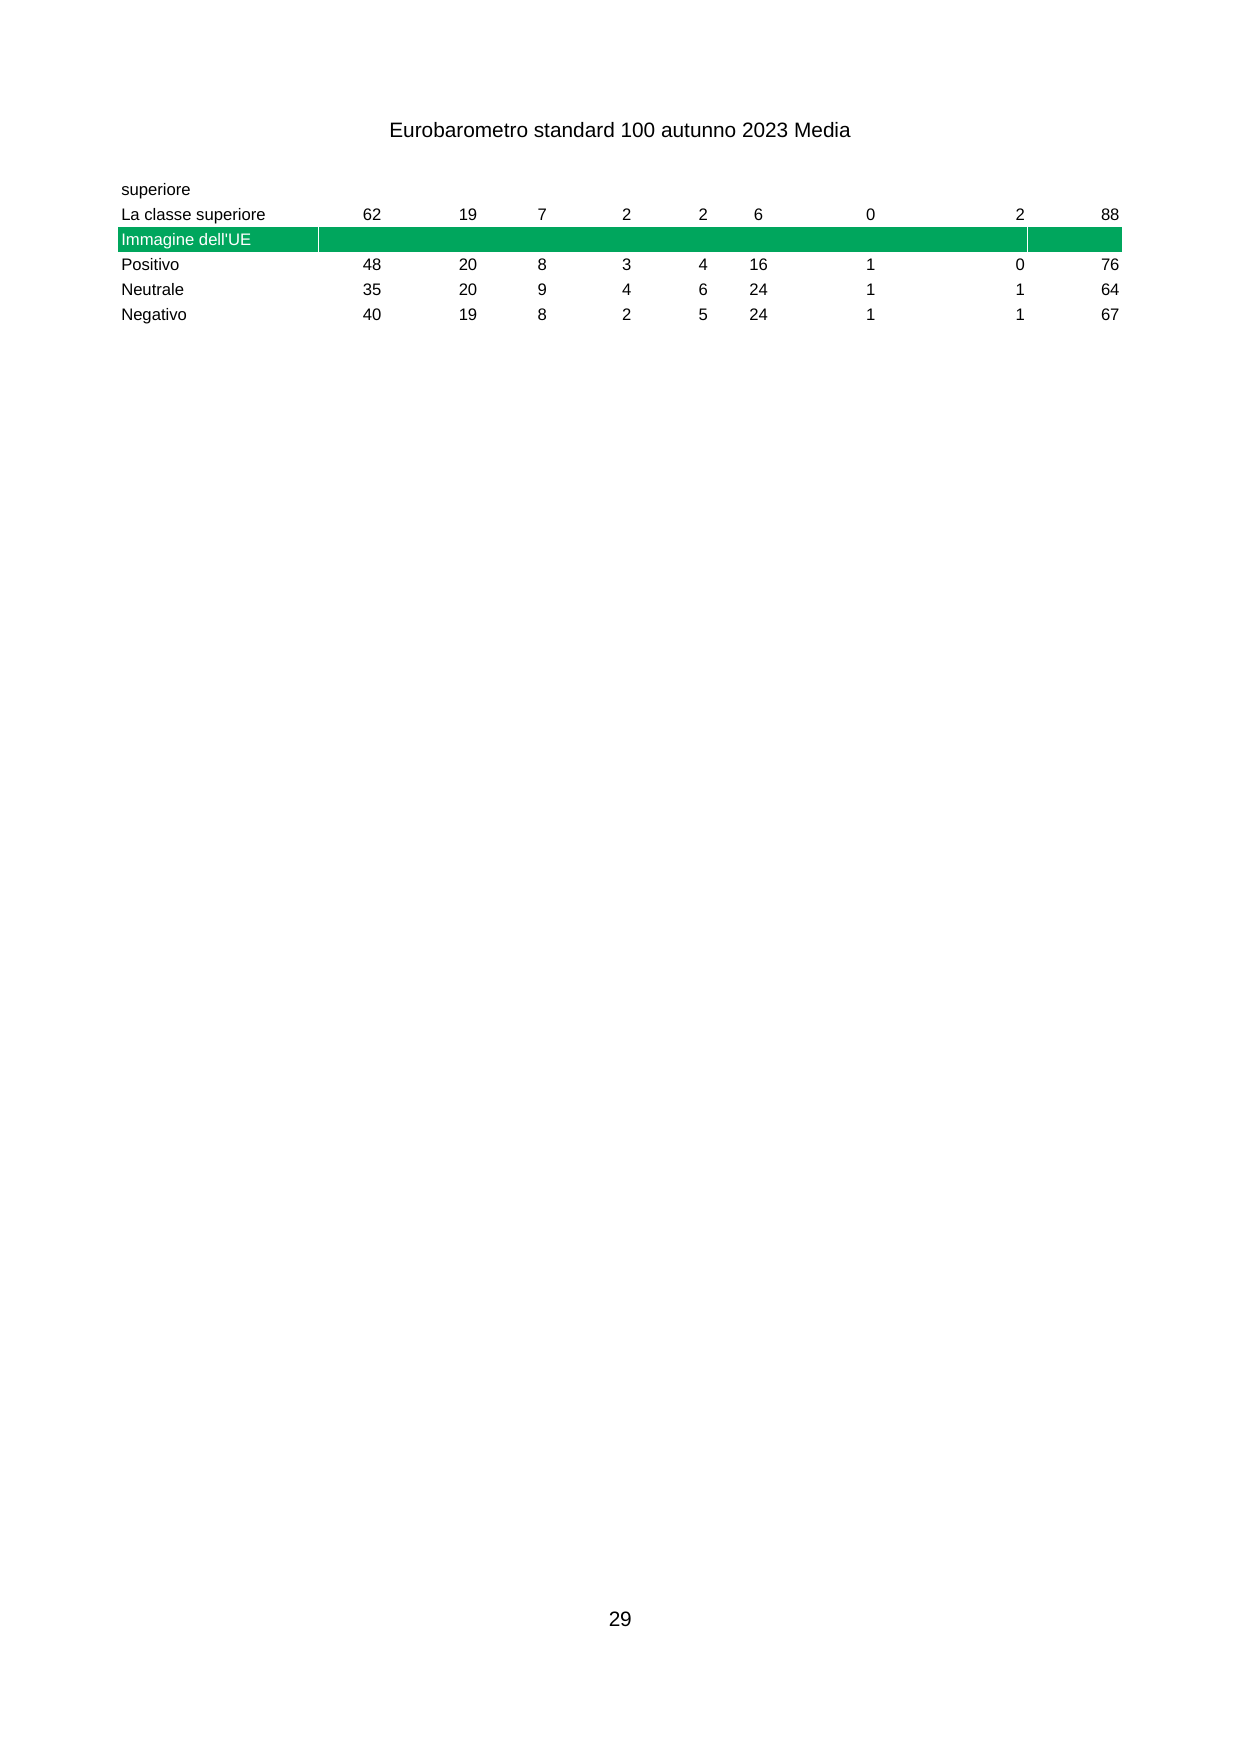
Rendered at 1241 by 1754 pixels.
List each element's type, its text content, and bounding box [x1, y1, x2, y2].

table_cell 2 [951, 202, 1027, 227]
table_cell 2 [574, 302, 679, 327]
table_cell 1 [790, 302, 951, 327]
table_cell 62 [319, 202, 425, 227]
table_cell 0 [790, 202, 951, 227]
table_cell 2 [679, 202, 727, 227]
table_cell [1028, 227, 1122, 252]
table_cell 4 [679, 252, 727, 277]
table_cell Neutrale [118, 277, 318, 302]
table_cell 16 [727, 252, 790, 277]
table_cell 9 [510, 277, 574, 302]
table_cell [319, 227, 425, 252]
table_cell Immagine dell'UE [118, 227, 318, 252]
table_cell [679, 177, 727, 202]
table_cell [425, 227, 510, 252]
table_cell 76 [1028, 252, 1122, 277]
table_cell 35 [319, 277, 425, 302]
table_cell 0 [951, 252, 1027, 277]
table_cell [1028, 177, 1122, 202]
table_cell 4 [574, 277, 679, 302]
table_cell 64 [1028, 277, 1122, 302]
table_cell 20 [425, 277, 510, 302]
table_cell 6 [679, 277, 727, 302]
table_cell [679, 227, 727, 252]
table_cell [951, 227, 1027, 252]
table_cell [510, 177, 574, 202]
table_cell Positivo [118, 252, 318, 277]
table_cell [510, 227, 574, 252]
table_cell superiore [118, 177, 318, 202]
table_cell 40 [319, 302, 425, 327]
table_cell 88 [1028, 202, 1122, 227]
table_cell 8 [510, 252, 574, 277]
table_cell 19 [425, 202, 510, 227]
table_cell 1 [951, 302, 1027, 327]
table_cell [951, 177, 1027, 202]
table_cell [790, 177, 951, 202]
table_cell 24 [727, 277, 790, 302]
table_cell [727, 177, 790, 202]
table_cell 3 [574, 252, 679, 277]
table_cell [574, 227, 679, 252]
table_cell 7 [510, 202, 574, 227]
table_cell [319, 177, 425, 202]
table_cell 48 [319, 252, 425, 277]
table_cell [790, 227, 951, 252]
table_cell 2 [574, 202, 679, 227]
table_cell 1 [790, 252, 951, 277]
table_cell 8 [510, 302, 574, 327]
table_cell [574, 177, 679, 202]
table_cell Negativo [118, 302, 318, 327]
table_cell 5 [679, 302, 727, 327]
table_cell [425, 177, 510, 202]
table_cell 19 [425, 302, 510, 327]
table_cell La classe superiore [118, 202, 318, 227]
table_cell [727, 227, 790, 252]
table_cell 20 [425, 252, 510, 277]
table_cell 1 [790, 277, 951, 302]
table_cell 67 [1028, 302, 1122, 327]
table_cell 6 [727, 202, 790, 227]
table_cell 24 [727, 302, 790, 327]
table_cell 1 [951, 277, 1027, 302]
